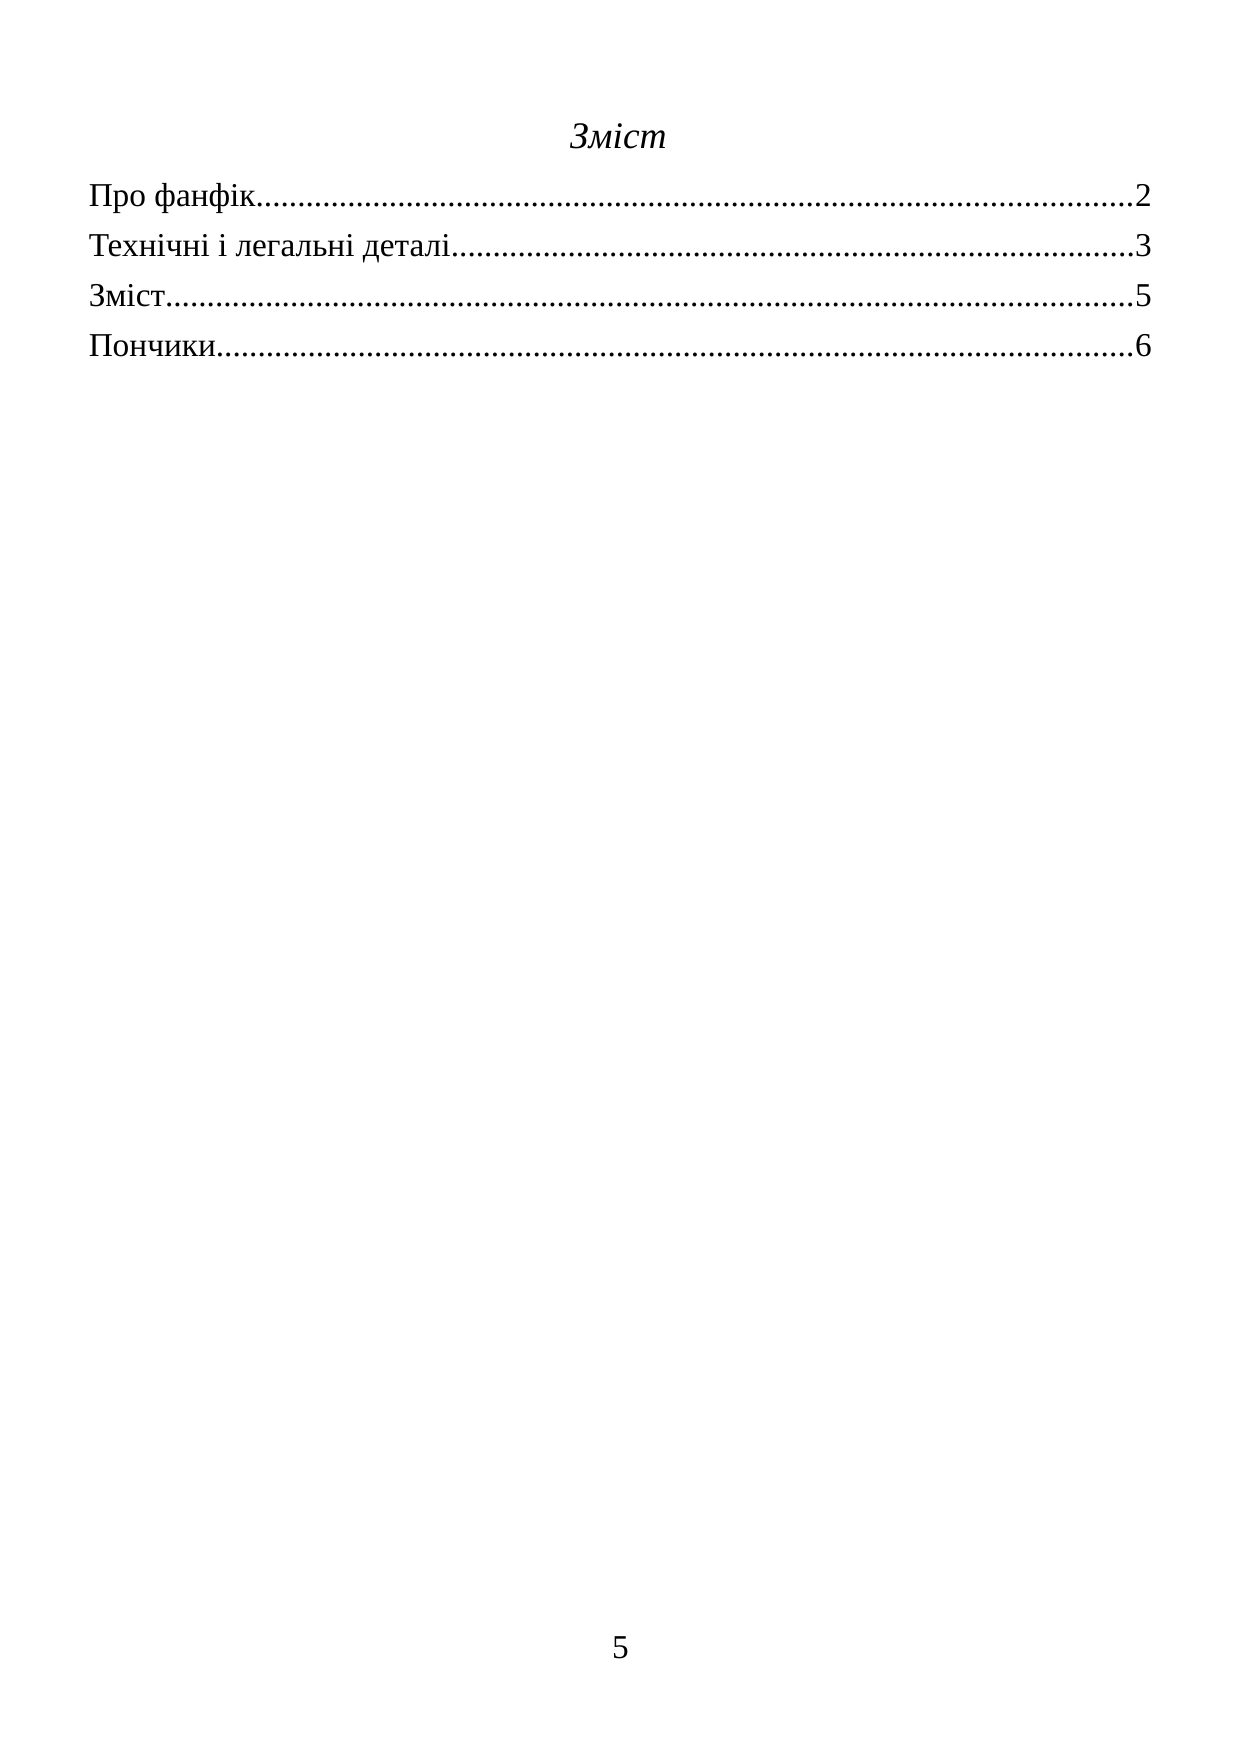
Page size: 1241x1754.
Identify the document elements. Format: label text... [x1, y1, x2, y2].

text Технічні і легальні деталі 3 [88, 225, 1152, 264]
subtitle Зміст [88, 113, 1152, 157]
text Про фанфік 2 [88, 175, 1152, 213]
text Пончики 6 [88, 326, 1152, 364]
text Зміст 5 [88, 276, 1152, 314]
